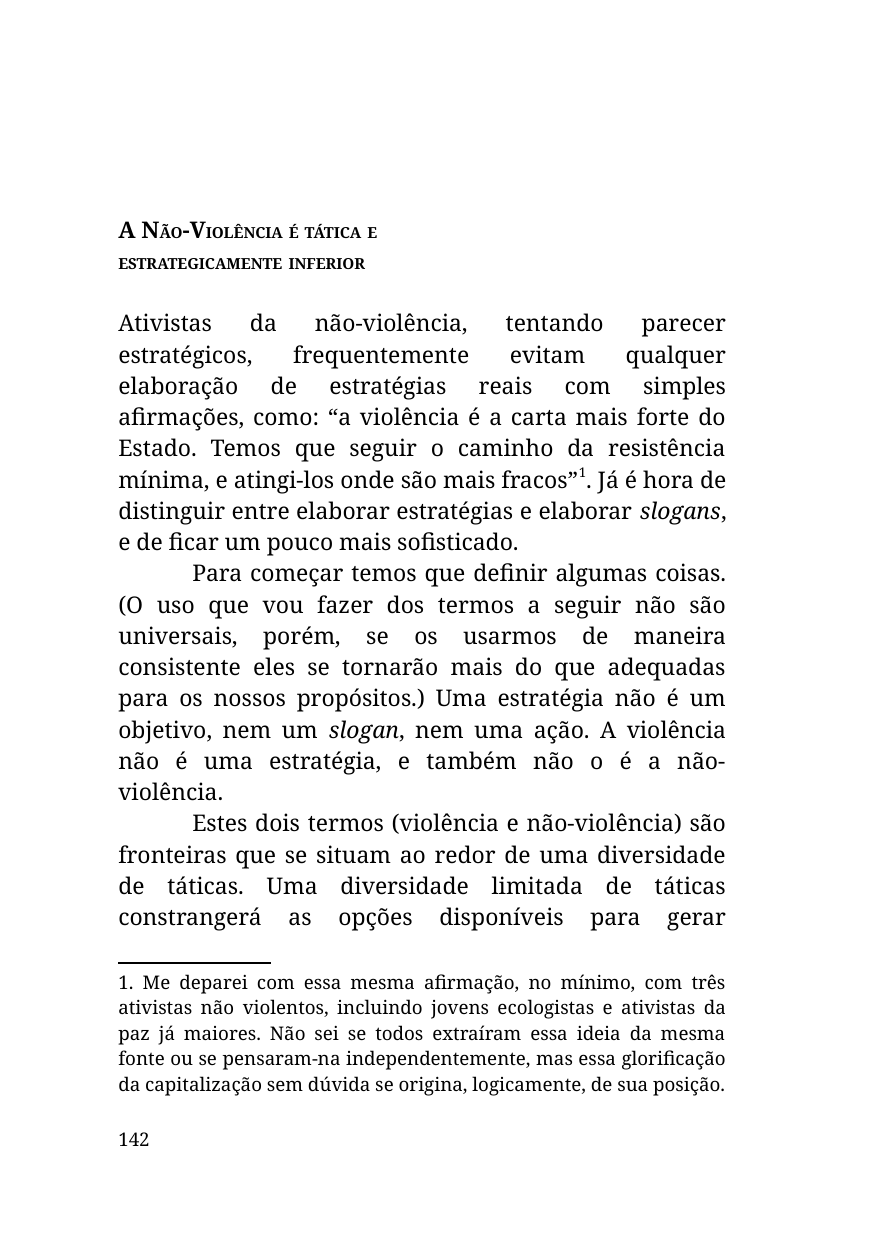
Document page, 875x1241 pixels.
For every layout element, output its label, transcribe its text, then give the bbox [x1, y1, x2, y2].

text A Não-Violência é tática e [118, 213, 726, 245]
text Ativistas da não-violência, tentando parecer estratégicos, frequentemente evitam qualquer elaboração de estratégias reais com simples afirmações, como: “a violência é a carta mais forte do Estado. Temos que seguir o caminho da resistência mínima, e atingi-los onde são mais fracos”. Já é hora de distinguir entre elaborar estratégias e elaborar slogans, e de ficar um pouco mais sofisticado. [118, 307, 726, 557]
text Para começar temos que definir algumas coisas. (O uso que vou fazer dos termos a seguir não são universais, porém, se os usarmos de maneira consistente eles se tornarão mais do que adequadas para os nossos propósitos.) Uma estratégia não é um objetivo, nem um slogan, nem uma ação. A violência não é uma estratégia, e também não o é a não-violência. [118, 557, 726, 807]
text . Me deparei com essa mesma afirmação, no mínimo, com três ativistas não violentos, incluindo jovens ecologistas e ativistas da paz já maiores. Não sei se todos extraíram essa ideia da mesma fonte ou se pensaram-na independentemente, mas essa glorificação da capitalização sem dúvida se origina, logicamente, de sua posição. [118, 969, 726, 1097]
text estrategicamente inferior [118, 245, 726, 276]
text Estes dois termos (violência e não-violência) são fronteiras que se situam ao redor de uma diversidade de táticas. Uma diversidade limitada de táticas constrangerá as opções disponíveis para gerar [118, 807, 726, 932]
